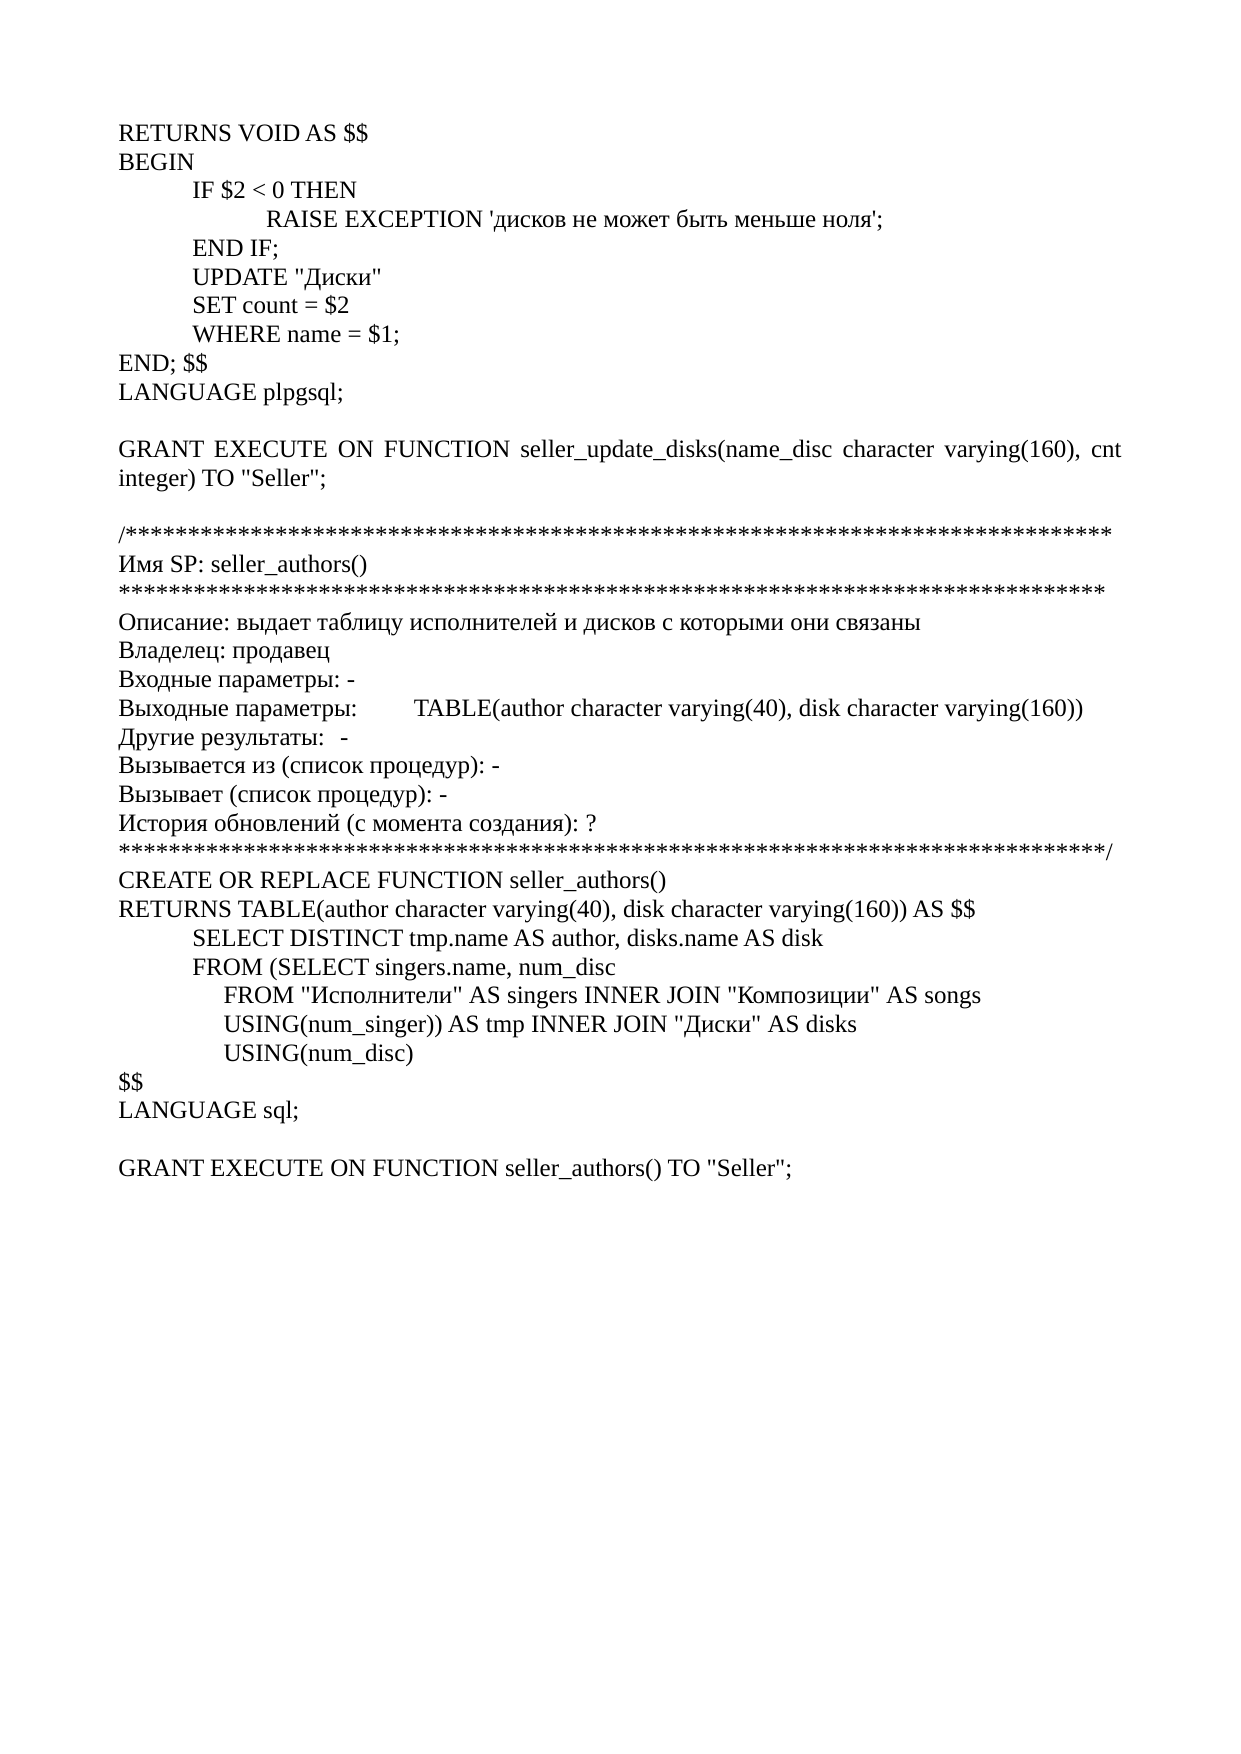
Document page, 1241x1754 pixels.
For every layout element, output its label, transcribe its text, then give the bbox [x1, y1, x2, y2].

text SELECT DISTINCT tmp.name AS author, disks.name AS disk [118, 923, 1122, 952]
text Вызывается из (список процедур): - [118, 751, 1122, 779]
text Владелец: продавец [118, 636, 1122, 664]
text Имя SP: seller_authors() [118, 549, 1122, 578]
text /******************************************************************************* [118, 521, 1122, 549]
text $$ [118, 1067, 1122, 1096]
text ******************************************************************************* [118, 578, 1122, 607]
text WHERE name = $1; [118, 319, 1122, 348]
text *******************************************************************************/ [118, 837, 1122, 866]
text END; $$ [118, 348, 1122, 377]
text Выходные параметры: TABLE(author character varying(40), disk character varying(160)) [118, 693, 1122, 722]
text RAISE EXCEPTION 'дисков не может быть меньше ноля'; [118, 204, 1122, 233]
text GRANT EXECUTE ON FUNCTION seller_update_disks(name_disc character varying(160), cnt integer) TO "Seller"; [118, 434, 1122, 492]
text CREATE OR REPLACE FUNCTION seller_authors() [118, 866, 1122, 894]
text LANGUAGE plpgsql; [118, 377, 1122, 406]
text Другие результаты: - [118, 722, 1122, 751]
text END IF; [118, 233, 1122, 262]
text LANGUAGE sql; [118, 1096, 1122, 1124]
text Входные параметры: - [118, 664, 1122, 693]
text GRANT EXECUTE ON FUNCTION seller_authors() TO "Seller"; [118, 1153, 1122, 1182]
text SET count = $2 [118, 291, 1122, 319]
text История обновлений (с момента создания): ? [118, 808, 1122, 837]
text Вызывает (список процедур): - [118, 779, 1122, 808]
text USING(num_singer)) AS tmp INNER JOIN "Диски" AS disks [118, 1009, 1122, 1038]
text FROM "Исполнители" AS singers INNER JOIN "Композиции" AS songs [118, 981, 1122, 1009]
text USING(num_disc) [118, 1038, 1122, 1067]
text FROM (SELECT singers.name, num_disc [118, 952, 1122, 981]
text UPDATE "Диски" [118, 262, 1122, 291]
text RETURNS VOID AS $$ [118, 118, 1122, 147]
text Описание: выдает таблицу исполнителей и дисков с которыми они связаны [118, 607, 1122, 636]
text IF $2 < 0 THEN [118, 176, 1122, 204]
text BEGIN [118, 147, 1122, 176]
text RETURNS TABLE(author character varying(40), disk character varying(160)) AS $$ [118, 894, 1122, 923]
